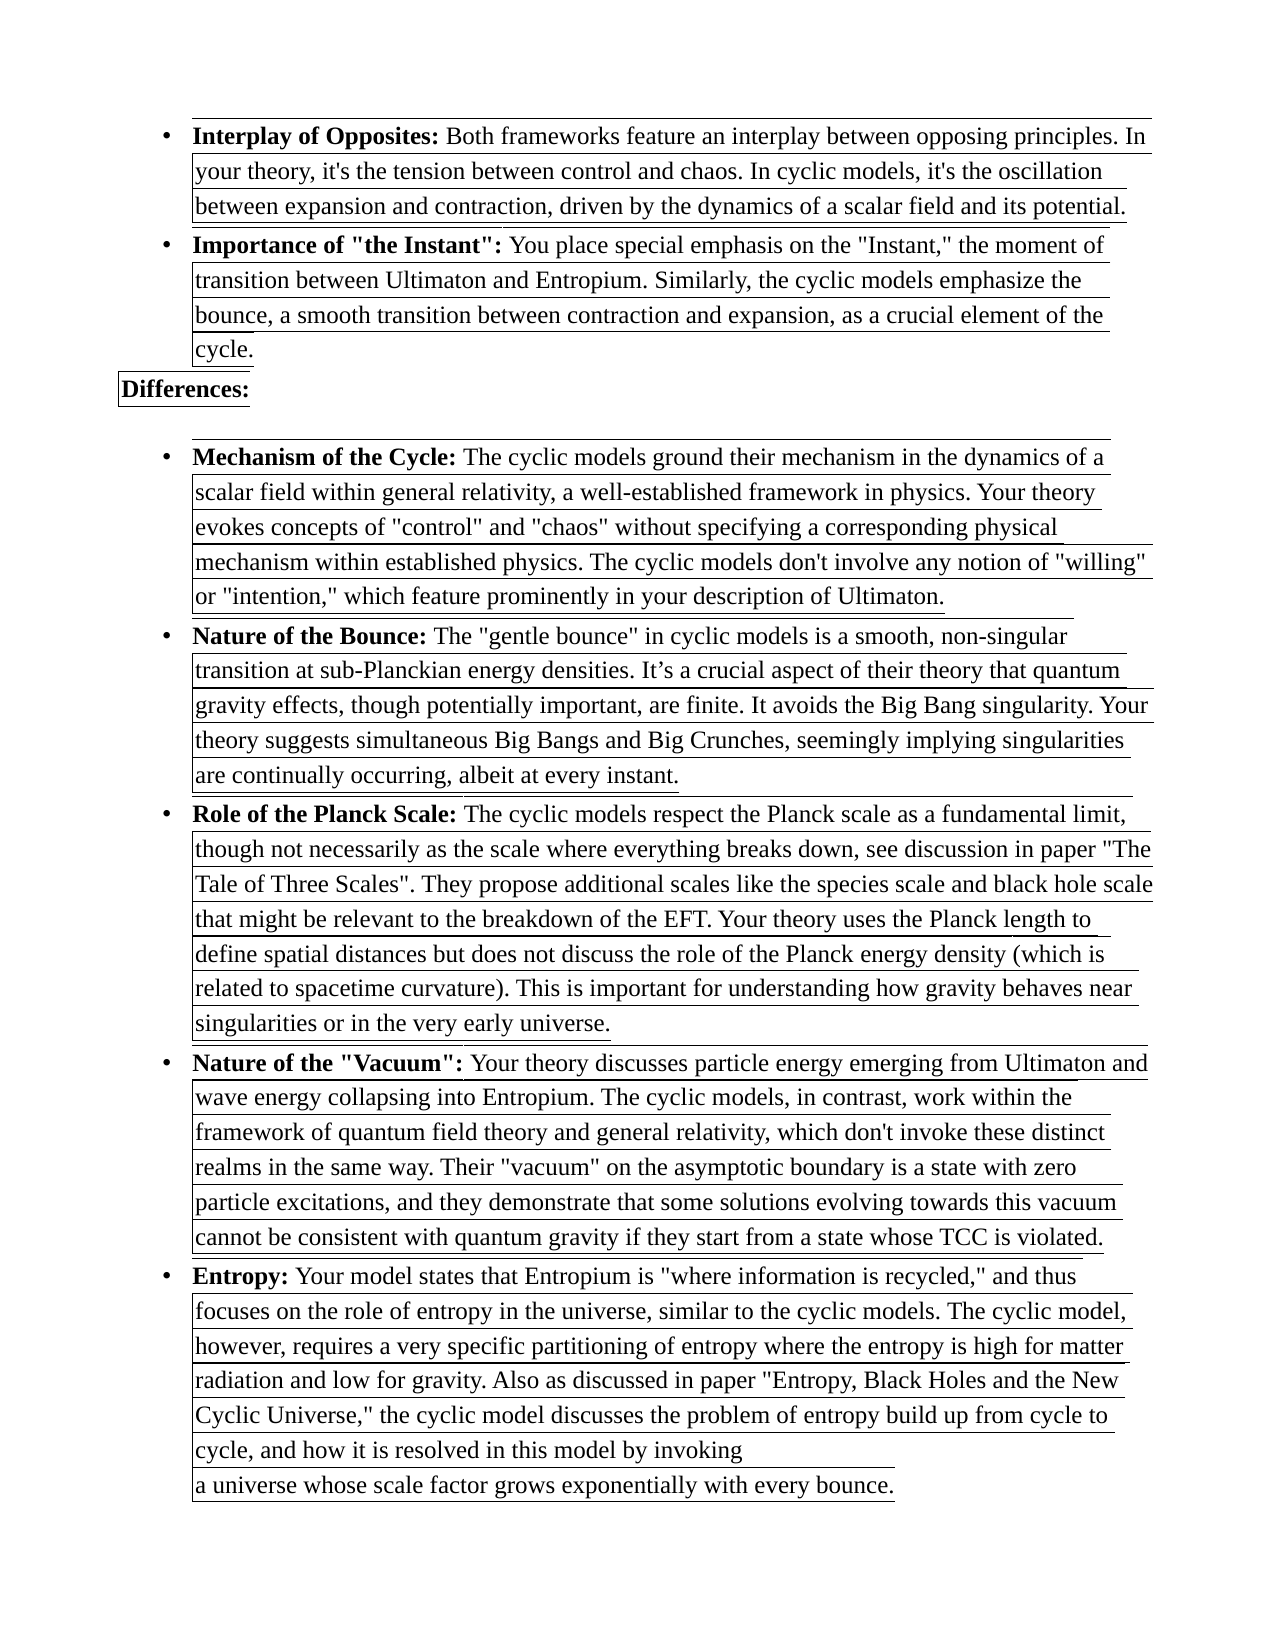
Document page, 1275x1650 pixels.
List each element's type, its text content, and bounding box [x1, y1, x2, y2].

text Differences: [119, 371, 1157, 406]
list Importance of "the Instant": You place special emphasis on the "Instant," the moment of transition between Ultimaton and Entropium. Similarly, the cyclic models emphasize the bounce, a smooth transition between contraction and expansion, as a crucial element of the cycle. [162, 227, 1157, 366]
list Mechanism of the Cycle: The cyclic models ground their mechanism in the dynamics of a scalar field within general relativity, a well-established framework in physics. Your theory evokes concepts of "control" and "chaos" without specifying a corresponding physical mechanism within established physics. The cyclic models don't involve any notion of "willing" or "intention," which feature prominently in your description of Ultimaton. [162, 439, 1157, 613]
list Nature of the Bounce: The "gentle bounce" in cyclic models is a smooth, non-singular transition at sub-Planckian energy densities. It’s a crucial aspect of their theory that quantum gravity effects, though potentially important, are finite. It avoids the Big Bang singularity. Your theory suggests simultaneous Big Bangs and Big Crunches, seemingly implying singularities are continually occurring, albeit at every instant. [162, 618, 1157, 792]
list Nature of the "Vacuum": Your theory discusses particle energy emerging from Ultimaton and wave energy collapsing into Entropium. The cyclic models, in contrast, work within the framework of quantum field theory and general relativity, which don't invoke these distinct realms in the same way. Their "vacuum" on the asymptotic boundary is a state with zero particle excitations, and they demonstrate that some solutions evolving towards this vacuum cannot be consistent with quantum gravity if they start from a state whose TCC is violated. [162, 1045, 1157, 1253]
list Role of the Planck Scale: The cyclic models respect the Planck scale as a fundamental limit, though not necessarily as the scale where everything breaks down, see discussion in paper "The Tale of Three Scales". They propose additional scales like the species scale and black hole scale that might be relevant to the breakdown of the EFT. Your theory uses the Planck length to define spatial distances but does not discuss the role of the Planck energy density (which is related to spacetime curvature). This is important for understanding how gravity behaves near singularities or in the very early universe. [162, 796, 1157, 1040]
list Entropy: Your model states that Entropium is "where information is recycled," and thus focuses on the role of entropy in the universe, similar to the cyclic models. The cyclic model, however, requires a very specific partitioning of entropy where the entropy is high for matter radiation and low for gravity. Also as discussed in paper "Entropy, Black Holes and the New Cyclic Universe," the cyclic model discusses the problem of entropy build up from cycle to cycle, and how it is resolved in this model by invoking a universe whose scale factor grows exponentially with every bounce. [162, 1258, 1157, 1502]
list Interplay of Opposites: Both frameworks feature an interplay between opposing principles. In your theory, it's the tension between control and chaos. In cyclic models, it's the oscillation between expansion and contraction, driven by the dynamics of a scalar field and its potential. [162, 118, 1157, 222]
